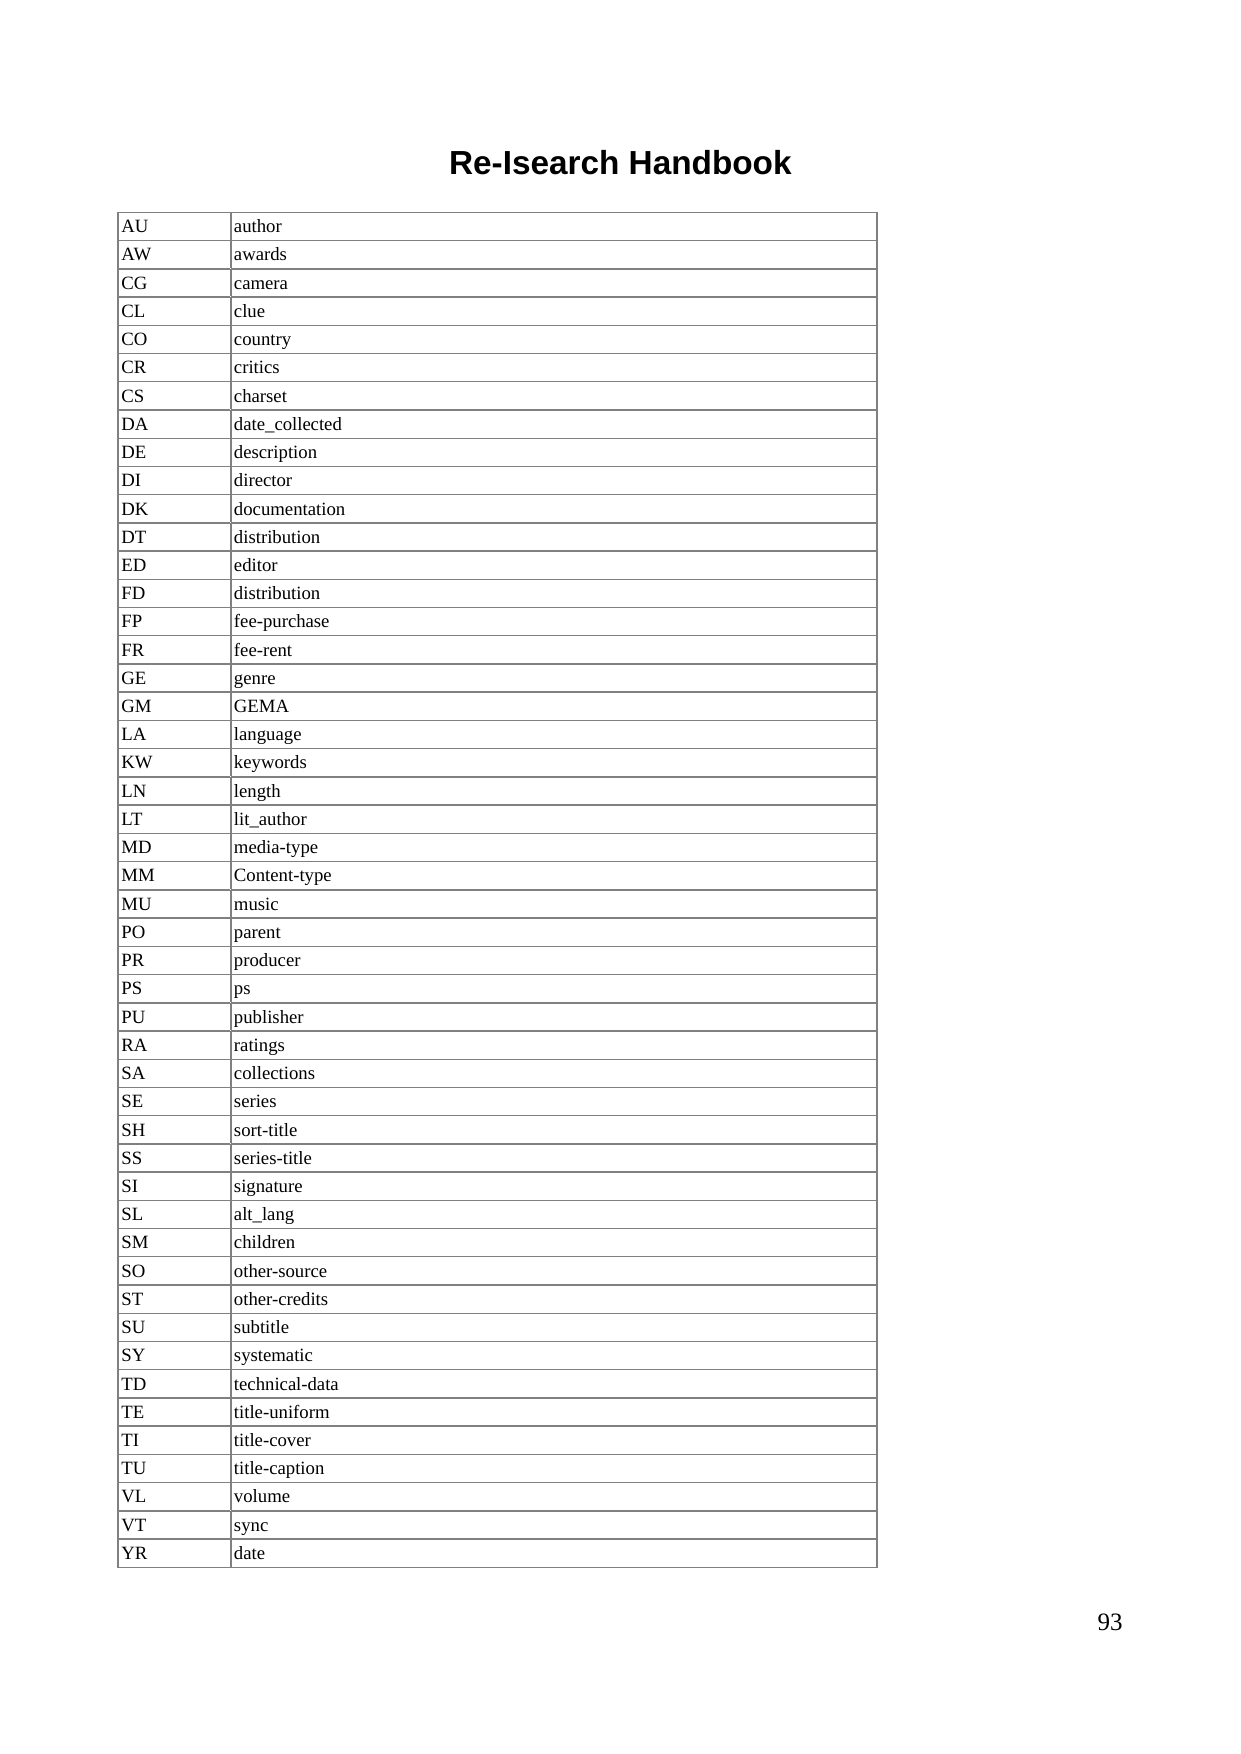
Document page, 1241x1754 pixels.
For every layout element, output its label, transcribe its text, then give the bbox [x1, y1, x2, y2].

table_cell charset [232, 382, 876, 409]
table_cell RA [119, 1032, 230, 1058]
table_cell other-source [232, 1257, 876, 1284]
table_cell music [232, 891, 876, 917]
table_cell TU [119, 1455, 230, 1482]
table_cell FR [119, 636, 230, 663]
table_cell SH [119, 1116, 230, 1143]
table_cell other-credits [232, 1286, 876, 1312]
table_cell subtitle [232, 1314, 876, 1341]
table_cell TI [119, 1427, 230, 1454]
table_cell publisher [232, 1004, 876, 1030]
table_cell SY [119, 1342, 230, 1369]
table_cell series [232, 1088, 876, 1115]
table_cell fee-rent [232, 636, 876, 663]
table_cell author [232, 213, 876, 240]
table_cell editor [232, 552, 876, 578]
table_cell AU [119, 213, 230, 240]
table_cell producer [232, 947, 876, 974]
table_cell title-caption [232, 1455, 876, 1482]
table_cell sort-title [232, 1116, 876, 1143]
table_cell systematic [232, 1342, 876, 1369]
table_cell LT [119, 806, 230, 833]
table_cell SS [119, 1145, 230, 1171]
table_cell ED [119, 552, 230, 578]
table_cell documentation [232, 495, 876, 522]
table_cell CR [119, 354, 230, 381]
table_cell CS [119, 382, 230, 409]
table_cell CO [119, 326, 230, 353]
table_cell distribution [232, 580, 876, 607]
table_cell DA [119, 411, 230, 437]
table_cell date [232, 1540, 876, 1567]
table_cell PR [119, 947, 230, 974]
table_cell awards [232, 241, 876, 268]
table_cell clue [232, 298, 876, 324]
table_cell LA [119, 721, 230, 748]
table_cell technical-data [232, 1370, 876, 1397]
table_cell DE [119, 439, 230, 466]
table_cell language [232, 721, 876, 748]
table_cell VL [119, 1483, 230, 1510]
table_cell SE [119, 1088, 230, 1115]
table_cell FD [119, 580, 230, 607]
table_cell genre [232, 665, 876, 691]
table_cell date_collected [232, 411, 876, 437]
table_cell keywords [232, 749, 876, 776]
table_cell PO [119, 919, 230, 946]
table_cell FP [119, 608, 230, 635]
table_cell DK [119, 495, 230, 522]
table_cell CG [119, 270, 230, 296]
table_cell TE [119, 1399, 230, 1425]
table_cell camera [232, 270, 876, 296]
table_cell signature [232, 1173, 876, 1199]
table_cell title-uniform [232, 1399, 876, 1425]
table_cell length [232, 778, 876, 804]
table_cell Content-type [232, 862, 876, 889]
table_cell GE [119, 665, 230, 691]
table_cell SA [119, 1060, 230, 1087]
table_cell MD [119, 834, 230, 861]
table_cell TD [119, 1370, 230, 1397]
table_cell GEMA [232, 693, 876, 720]
table_cell media-type [232, 834, 876, 861]
table_cell SM [119, 1229, 230, 1256]
table_cell distribution [232, 524, 876, 550]
table_cell lit_author [232, 806, 876, 833]
table_cell alt_lang [232, 1201, 876, 1228]
table_cell ST [119, 1286, 230, 1312]
table_cell children [232, 1229, 876, 1256]
table_cell sync [232, 1512, 876, 1538]
table_cell DI [119, 467, 230, 494]
table_cell fee-purchase [232, 608, 876, 635]
table_cell parent [232, 919, 876, 946]
table_cell MM [119, 862, 230, 889]
table_cell KW [119, 749, 230, 776]
table_cell PU [119, 1004, 230, 1030]
table_cell SO [119, 1257, 230, 1284]
table_cell critics [232, 354, 876, 381]
table_cell PS [119, 975, 230, 1002]
table_cell director [232, 467, 876, 494]
table_cell MU [119, 891, 230, 917]
table_cell description [232, 439, 876, 466]
table_cell SU [119, 1314, 230, 1341]
table_cell VT [119, 1512, 230, 1538]
table_cell SL [119, 1201, 230, 1228]
table_cell AW [119, 241, 230, 268]
table_cell DT [119, 524, 230, 550]
table_cell YR [119, 1540, 230, 1567]
table_cell LN [119, 778, 230, 804]
table_cell country [232, 326, 876, 353]
table_cell SI [119, 1173, 230, 1199]
table_cell series-title [232, 1145, 876, 1171]
table_cell collections [232, 1060, 876, 1087]
table_cell title-cover [232, 1427, 876, 1454]
table_cell volume [232, 1483, 876, 1510]
table_cell ps [232, 975, 876, 1002]
table_cell CL [119, 298, 230, 324]
table_cell ratings [232, 1032, 876, 1058]
table_cell GM [119, 693, 230, 720]
